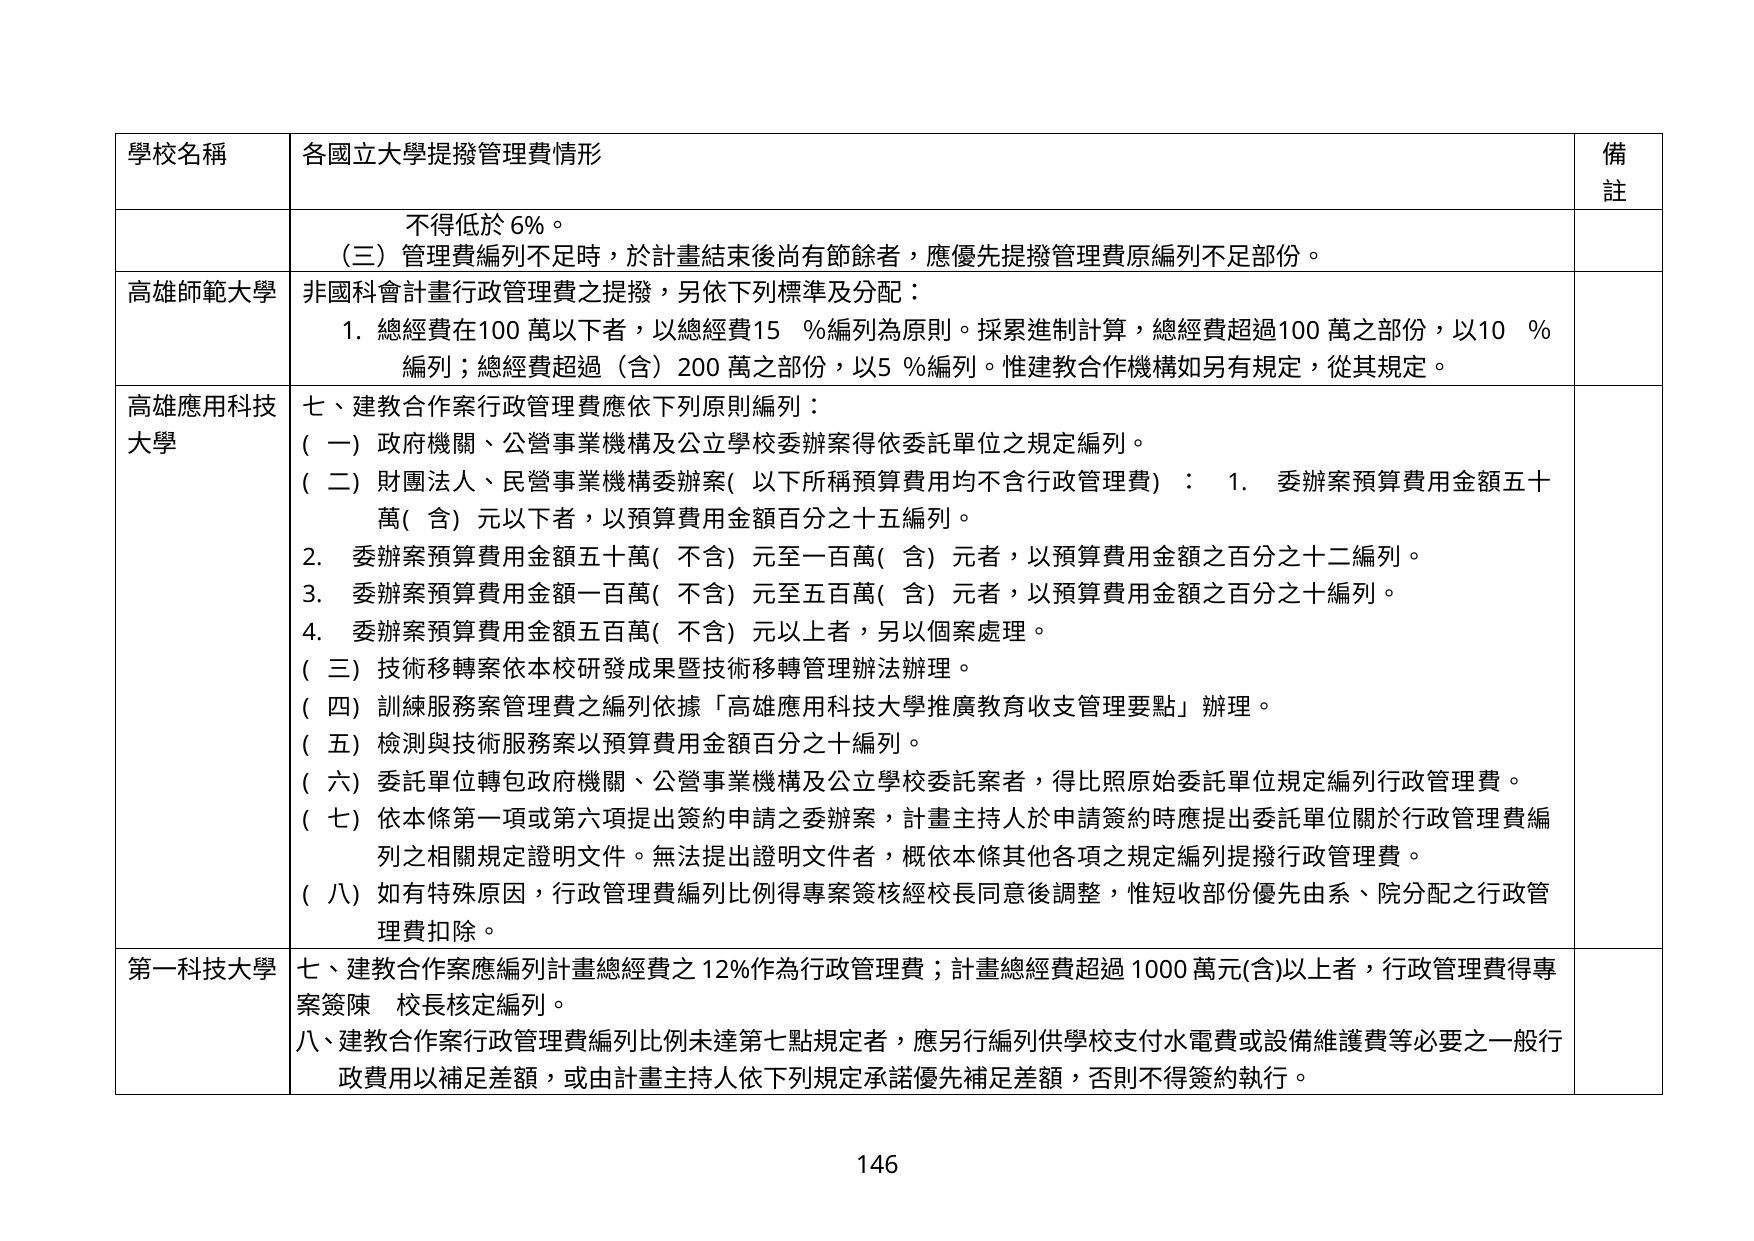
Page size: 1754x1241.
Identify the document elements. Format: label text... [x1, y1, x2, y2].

table_cell 高雄應用科技大學 [116, 386, 289, 948]
table_cell [1575, 386, 1662, 948]
table_cell 七、建教合作案應編列計畫總經費之12%作為行政管理費；計畫總經費超過1000萬元(含)以上者，行政管理費得專案簽陳 校長核定編列。 八、建教合作案行政管理費編列比例未達第七點規定者，應另行編列供學校支付水電費或設備維護費等必要之一般行政費用以補足差額，或由計畫主持人依下列規定承諾優先補足差額，否則不得簽約執行。 [291, 949, 1574, 1094]
table_cell [1575, 210, 1662, 271]
table_header 備註 [1575, 134, 1662, 209]
table_cell 第一科技大學 [116, 949, 289, 1094]
table_header 各國立大學提撥管理費情形 [291, 134, 1574, 209]
table_cell 七、建教合作案行政管理費應依下列原則編列： (一) 政府機關、公營事業機構及公立學校委辦案得依委託單位之規定編列。 (二) 財團法人、民營事業機構委辦案(以下所稱預算費用均不含行政管理費)： 1. 委辦案預算費用金額五十萬(含)元以下者，以預算費用金額百分之十五編列。 2. 委辦案預算費用金額五十萬(不含)元至一百萬(含)元者，以預算費用金額之百分之十二編列。 3. 委辦案預算費用金額一百萬(不含)元至五百萬(含)元者，以預算費用金額之百分之十編列。 4. 委辦案預算費用金額五百萬(不含)元以上者，另以個案處理。 (三) 技術移轉案依本校研發成果暨技術移轉管理辦法辦理。 (四) 訓練服務案管理費之編列依據「高雄應用科技大學推廣教育收支管理要點」辦理。 (五) 檢測與技術服務案以預算費用金額百分之十編列。 (六) 委託單位轉包政府機關、公營事業機構及公立學校委託案者，得比照原始委託單位規定編列行政管理費。 (七) 依本條第一項或第六項提出簽約申請之委辦案，計畫主持人於申請簽約時應提出委託單位關於行政管理費編列之相關規定證明文件。無法提出證明文件者，概依本條其他各項之規定編列提撥行政管理費。 (八) 如有特殊原因，行政管理費編列比例得專案簽核經校長同意後調整，惟短收部份優先由系、院分配之行政管理費扣除。 [291, 386, 1574, 948]
table_cell [116, 210, 289, 271]
table_cell 非國科會計畫行政管理費之提撥，另依下列標準及分配： 1.總經費在100萬以下者，以總經費15％編列為原則。採累進制計算，總經費超過100萬之部份，以10％編列；總經費超過（含）200萬之部份，以5％編列。惟建教合作機構如另有規定，從其規定。 [291, 272, 1574, 385]
table_cell [1575, 272, 1662, 385]
table_cell [1575, 949, 1662, 1094]
table_header 學校名稱 [116, 134, 289, 209]
table_cell 高雄師範大學 [116, 272, 289, 385]
table_cell 不得低於6%。 （三）管理費編列不足時，於計畫結束後尚有節餘者，應優先提撥管理費原編列不足部份。 [291, 210, 1574, 271]
